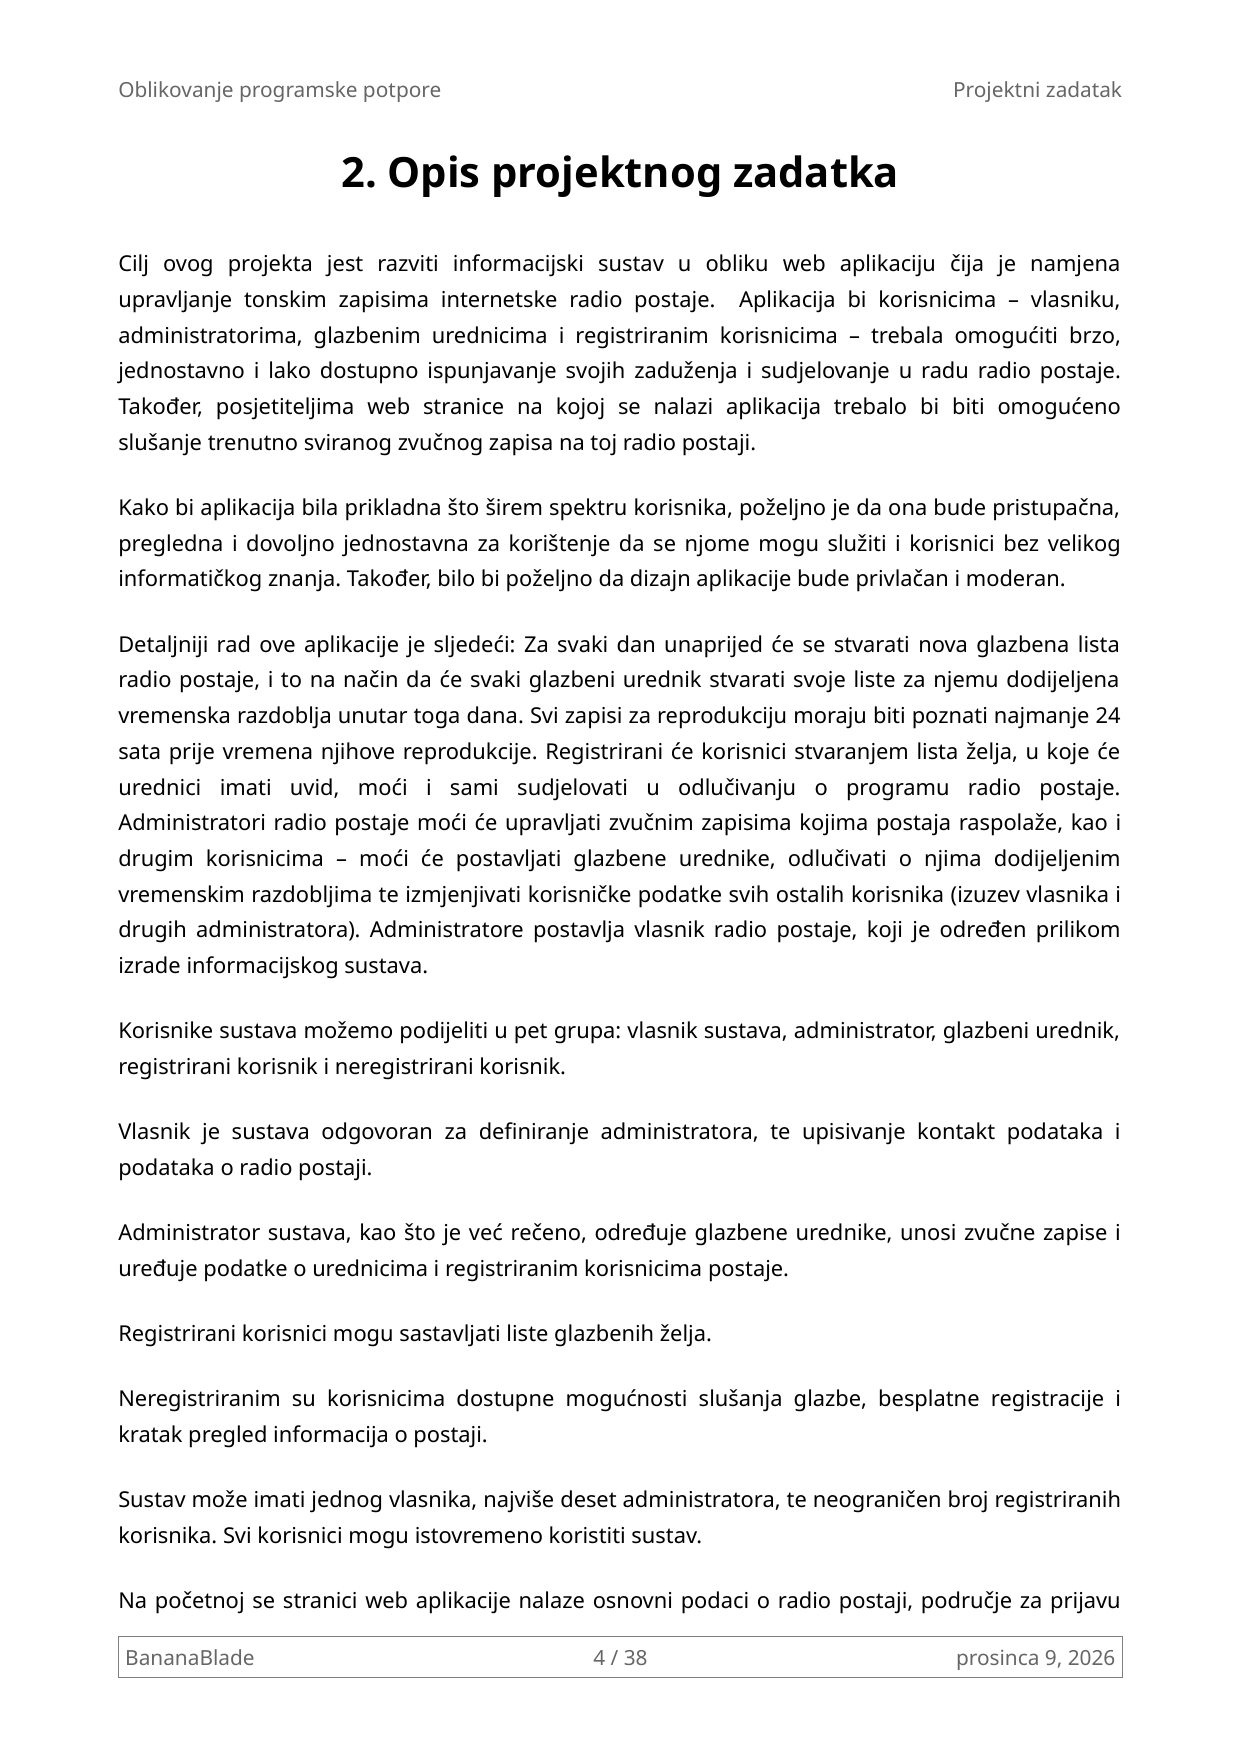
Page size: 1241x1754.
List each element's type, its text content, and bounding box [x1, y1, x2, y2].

text Na početnoj se stranici web aplikacije nalaze osnovni podaci o radio postaji, područje za prijavu [118, 1585, 1122, 1615]
text Vlasnik je sustava odgovoran za definiranje administratora, te upisivanje kontakt podataka i podataka o radio postaji. [118, 1116, 1122, 1182]
text Neregistriranim su korisnicima dostupne mogućnosti slušanja glazbe, besplatne registracije i kratak pregled informacija o postaji. [118, 1383, 1122, 1449]
text Registrirani korisnici mogu sastavljati liste glazbenih želja. [118, 1318, 1122, 1348]
text Cilj ovog projekta jest razviti informacijski sustav u obliku web aplikaciju čija je namjena upravljanje tonskim zapisima internetske radio postaje. Aplikacija bi korisnicima – vlasniku, administratorima, glazbenim urednicima i registriranim korisnicima – trebala omogućiti brzo, jednostavno i lako dostupno ispunjavanje svojih zaduženja i sudjelovanje u radu radio postaje. Također, posjetiteljima web stranice na kojoj se nalazi aplikacija trebalo bi biti omogućeno slušanje trenutno sviranog zvučnog zapisa na toj radio postaji. [118, 212, 1122, 457]
text Administrator sustava, kao što je već rečeno, određuje glazbene urednike, unosi zvučne zapise i uređuje podatke o urednicima i registriranim korisnicima postaje. [118, 1217, 1122, 1283]
text Kako bi aplikacija bila prikladna što širem spektru korisnika, poželjno je da ona bude pristupačna, pregledna i dovoljno jednostavna za korištenje da se njome mogu služiti i korisnici bez velikog informatičkog znanja. Također, bilo bi poželjno da dizajn aplikacije bude privlačan i moderan. [118, 492, 1122, 593]
subtitle 2. Opis projektnog zadatka [118, 143, 1122, 200]
text Sustav može imati jednog vlasnika, najviše deset administratora, te neograničen broj registriranih korisnika. Svi korisnici mogu istovremeno koristiti sustav. [118, 1484, 1122, 1550]
text Korisnike sustava možemo podijeliti u pet grupa: vlasnik sustava, administrator, glazbeni urednik, registrirani korisnik i neregistrirani korisnik. [118, 1015, 1122, 1081]
text Detaljniji rad ove aplikacije je sljedeći: Za svaki dan unaprijed će se stvarati nova glazbena lista radio postaje, i to na način da će svaki glazbeni urednik stvarati svoje liste za njemu dodijeljena vremenska razdoblja unutar toga dana. Svi zapisi za reprodukciju moraju biti poznati najmanje 24 sata prije vremena njihove reprodukcije. Registrirani će korisnici stvaranjem lista želja, u koje će urednici imati uvid, moći i sami sudjelovati u odlučivanju o programu radio postaje. Administratori radio postaje moći će upravljati zvučnim zapisima kojima postaja raspolaže, kao i drugim korisnicima – moći će postavljati glazbene urednike, odlučivati o njima dodijeljenim vremenskim razdobljima te izmjenjivati korisničke podatke svih ostalih korisnika (izuzev vlasnika i drugih administratora). Administratore postavlja vlasnik radio postaje, koji je određen prilikom izrade informacijskog sustava. [118, 629, 1122, 980]
